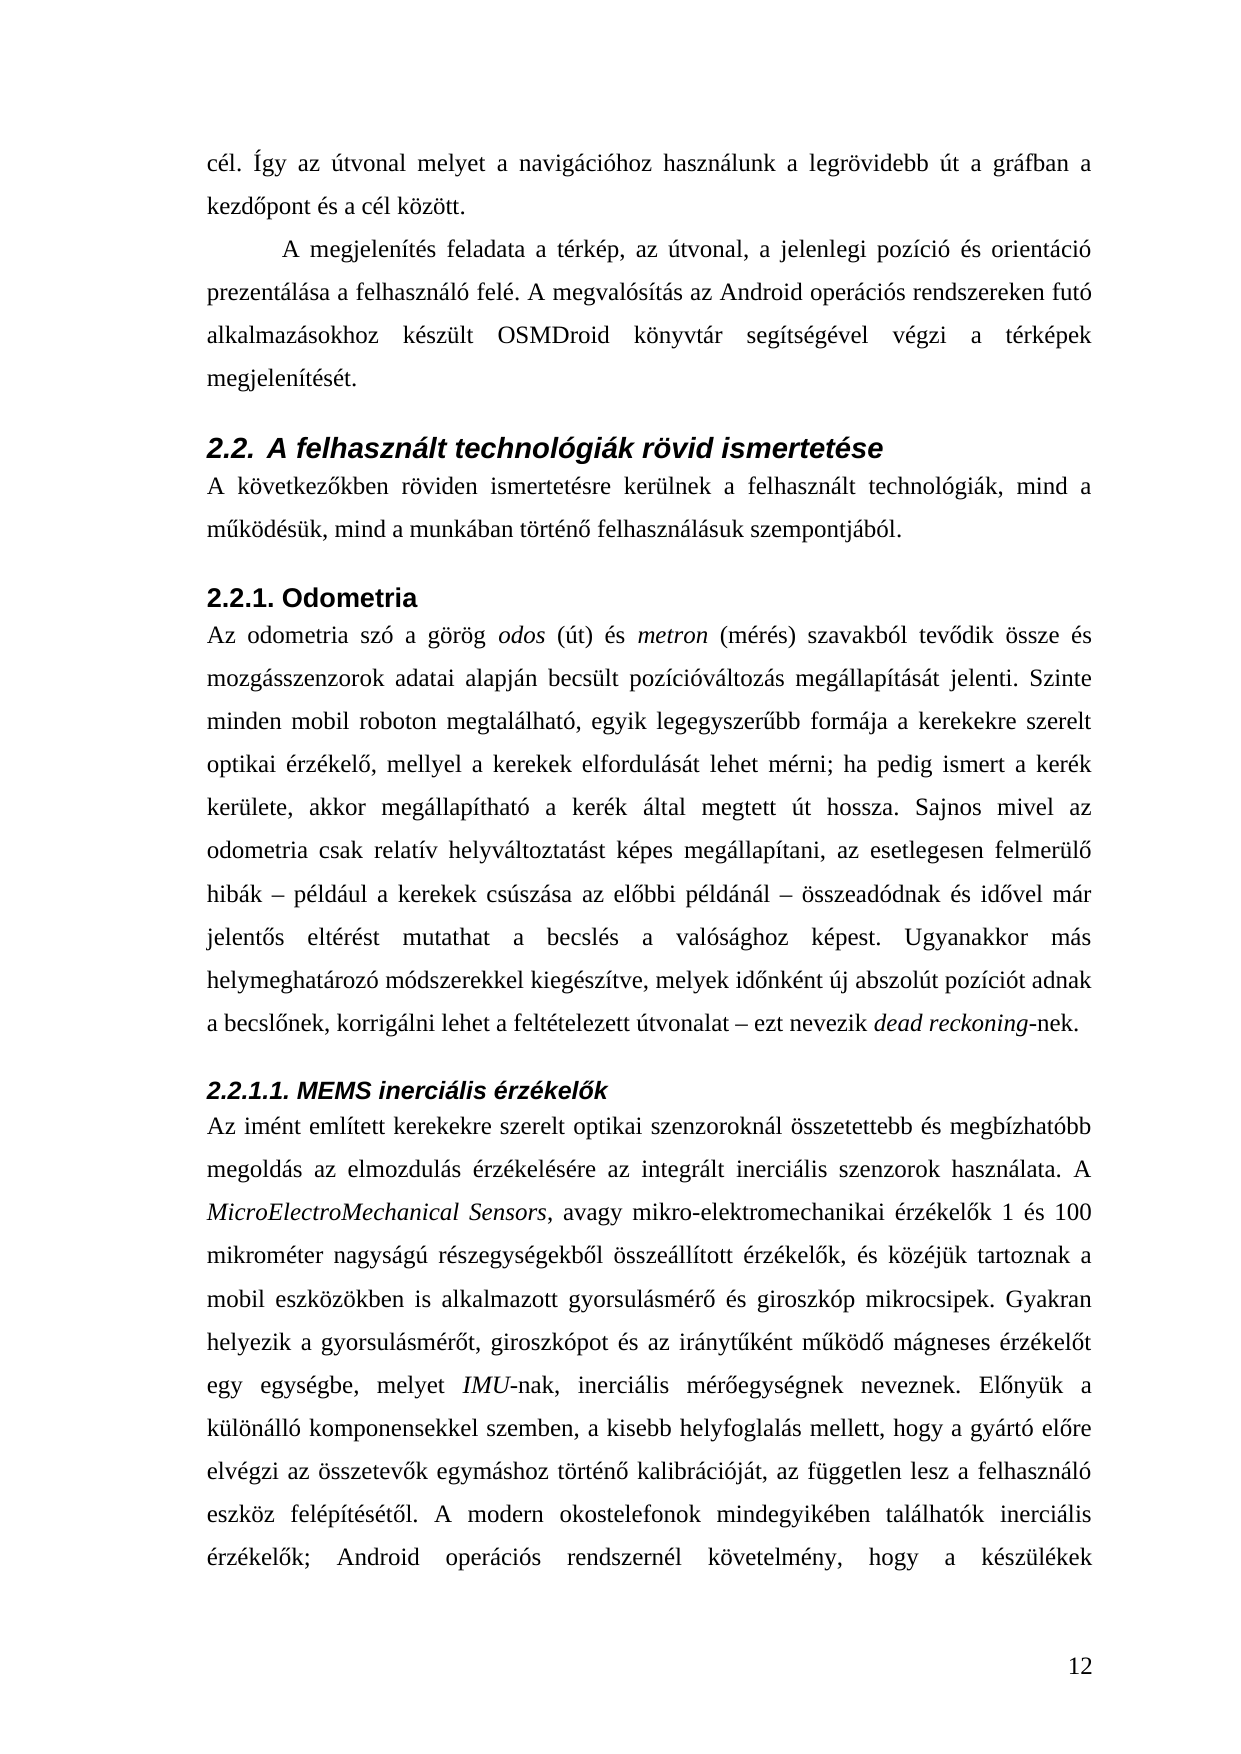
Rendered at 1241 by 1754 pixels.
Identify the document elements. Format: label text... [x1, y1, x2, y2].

text A megjelenítés feladata a térkép, az útvonal, a jelenlegi pozíció és orientáció prezentálása a felhasználó felé. A megvalósítás az Android operációs rendszereken futó alkalmazásokhoz készült OSMDroid könyvtár segítségével végzi a térképek megjelenítését. [207, 234, 1093, 392]
subtitle MEMS inerciális érzékelők [207, 1076, 1093, 1105]
subtitle A felhasznált technológiák rövid ismertetése [207, 431, 1093, 465]
text Az odometria szó a görög odos (út) és metron (mérés) szavakból tevődik össze és mozgásszenzorok adatai alapján becsült pozícióváltozás megállapítását jelenti. Szinte minden mobil roboton megtalálható, egyik legegyszerűbb formája a kerekekre szerelt optikai érzékelő, mellyel a kerekek elfordulását lehet mérni; ha pedig ismert a kerék kerülete, akkor megállapítható a kerék által megtett út hossza. Sajnos mivel az odometria csak relatív helyváltoztatást képes megállapítani, az esetlegesen felmerülő hibák – például a kerekek csúszása az előbbi példánál – összeadódnak és idővel már jelentős eltérést mutathat a becslés a valósághoz képest. Ugyanakkor más helymeghatározó módszerekkel kiegészítve, melyek időnként új abszolút pozíciót adnak a becslőnek, korrigálni lehet a feltételezett útvonalat – ezt nevezik dead reckoning-nek. [207, 620, 1093, 1037]
text Az imént említett kerekekre szerelt optikai szenzoroknál összetettebb és megbízhatóbb megoldás az elmozdulás érzékelésére az integrált inerciális szenzorok használata. A MicroElectroMechanical Sensors, avagy mikro-elektromechanikai érzékelők 1 és 100 mikrométer nagyságú részegységekből összeállított érzékelők, és közéjük tartoznak a mobil eszközökben is alkalmazott gyorsulásmérő és giroszkóp mikrocsipek. Gyakran helyezik a gyorsulásmérőt, giroszkópot és az iránytűként működő mágneses érzékelőt egy egységbe, melyet IMU-nak, inerciális mérőegységnek neveznek. Előnyük a különálló komponensekkel szemben, a kisebb helyfoglalás mellett, hogy a gyártó előre elvégzi az összetevők egymáshoz történő kalibrációját, az független lesz a felhasználó eszköz felépítésétől. A modern okostelefonok mindegyikében találhatók inerciális érzékelők; Android operációs rendszernél követelmény, hogy a készülékek [207, 1111, 1093, 1571]
text cél. Így az útvonal melyet a navigációhoz használunk a legrövidebb út a gráfban a kezdőpont és a cél között. [207, 148, 1093, 219]
subtitle Odometria [207, 582, 1093, 614]
text A következőkben röviden ismertetésre kerülnek a felhasznált technológiák, mind a működésük, mind a munkában történő felhasználásuk szempontjából. [207, 471, 1093, 543]
